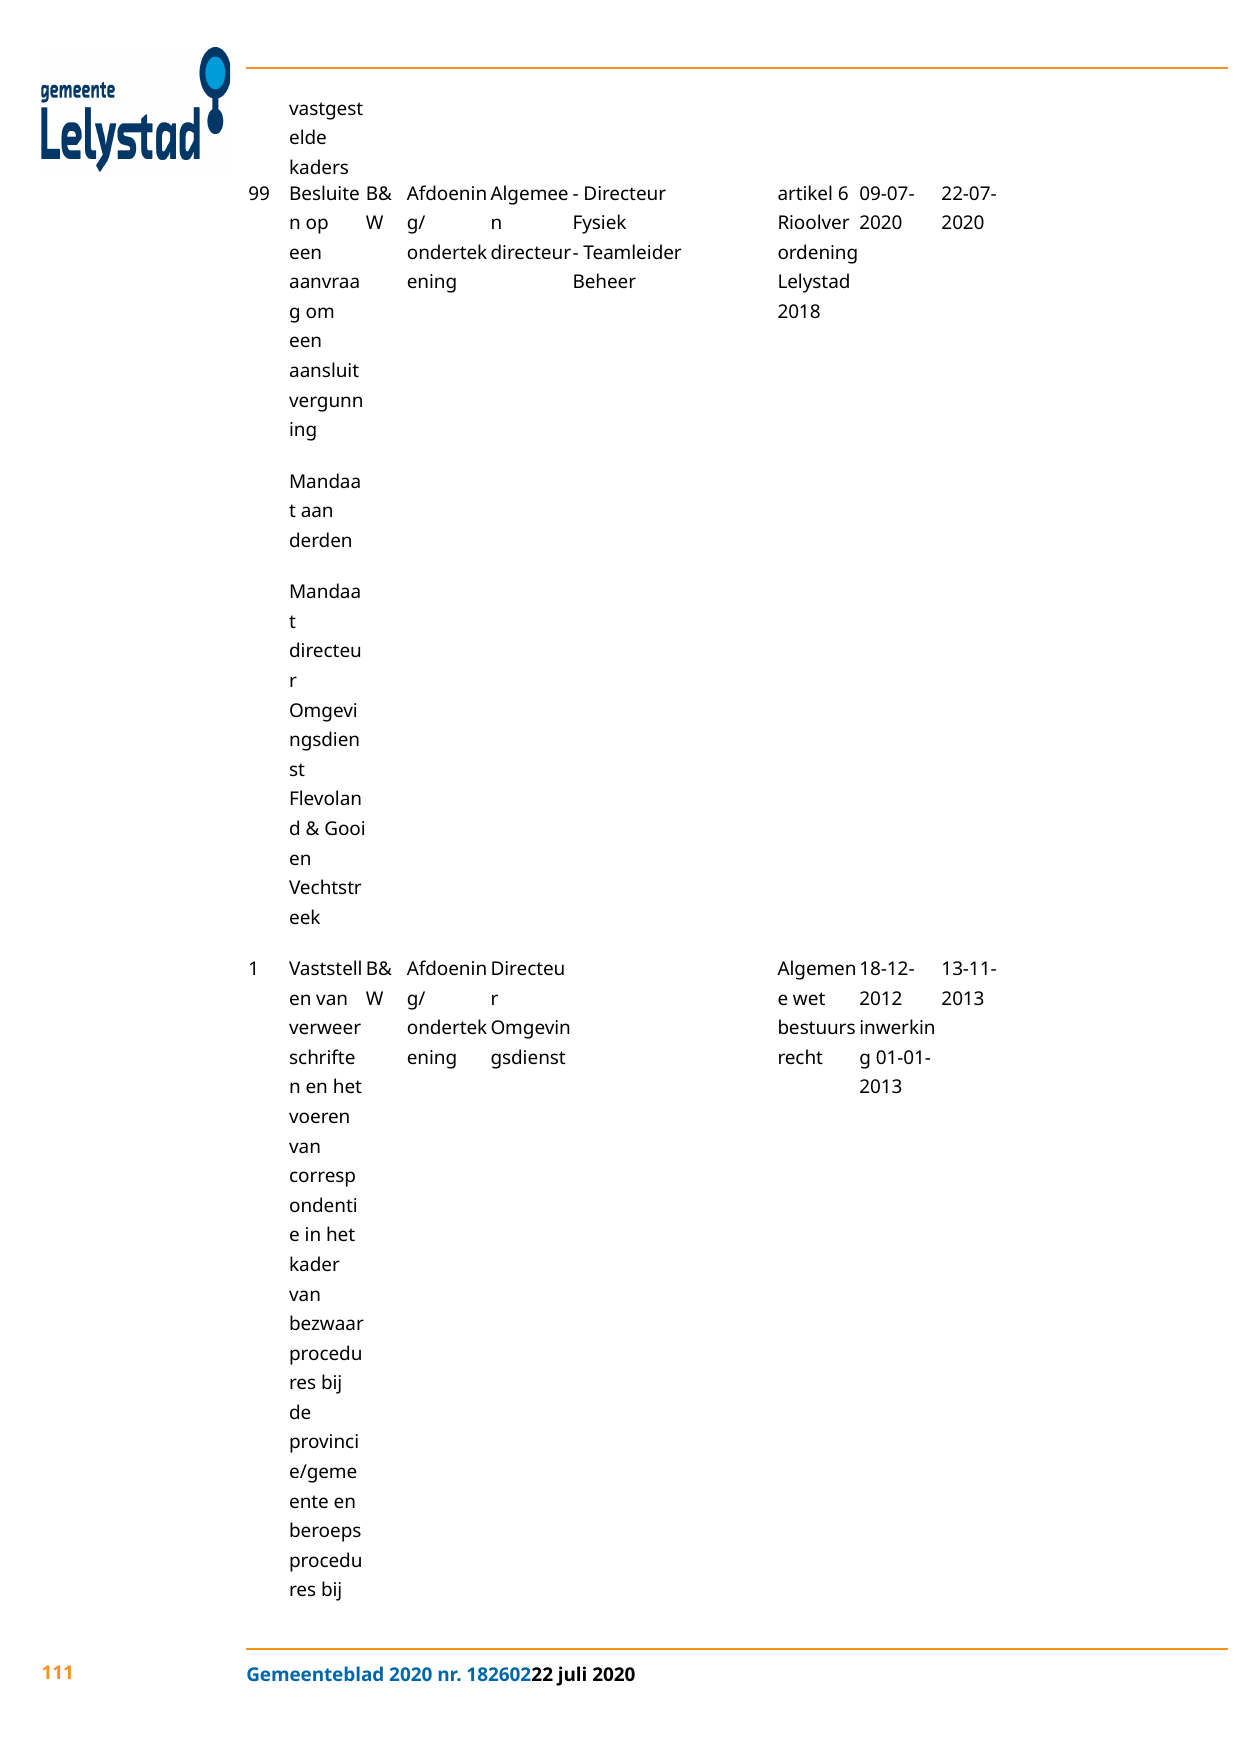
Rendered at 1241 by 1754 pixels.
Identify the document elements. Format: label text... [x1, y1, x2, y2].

table_cell [572, 95, 695, 180]
table_cell [859, 579, 941, 929]
table_cell [366, 930, 407, 955]
table_cell [777, 579, 859, 929]
table_cell B&W [366, 955, 407, 1602]
table_cell [407, 442, 490, 468]
table_cell [490, 95, 572, 180]
table_cell Besluiten op een aanvraag om een aansluitvergunning [289, 180, 366, 442]
table_cell [572, 955, 695, 1602]
table_cell Algemeen directeur [490, 180, 572, 442]
table_cell [572, 579, 695, 929]
table_cell [490, 553, 572, 578]
table_cell [248, 930, 289, 955]
table_cell [248, 579, 289, 929]
table_cell [407, 95, 490, 180]
table_cell [289, 553, 366, 578]
table_cell [695, 180, 777, 442]
table_cell 1 [248, 955, 289, 1602]
table_cell [1023, 579, 1152, 929]
table_cell [777, 95, 859, 180]
picture [41, 47, 231, 172]
table_cell [490, 442, 572, 468]
table_cell [572, 442, 695, 468]
table_cell [695, 468, 777, 553]
table_cell [248, 468, 289, 553]
table_cell 99 [248, 180, 289, 442]
table_cell [572, 468, 695, 553]
table_cell [941, 579, 1023, 929]
table_cell Mandaat directeur Omgevingsdienst Flevoland & Gooi en Vechtstreek [289, 579, 366, 929]
table_cell [490, 579, 572, 929]
table_cell - Directeur Fysiek - Teamleider Beheer [572, 180, 695, 442]
table_cell artikel 6 Rioolverordening Lelystad 2018 [777, 180, 859, 442]
table_cell [941, 553, 1023, 578]
table_cell [366, 553, 407, 578]
table_cell [859, 95, 941, 180]
table_cell [777, 442, 859, 468]
table_cell [1023, 955, 1152, 1602]
table_cell [248, 95, 289, 180]
table_cell [407, 579, 490, 929]
table_cell [695, 955, 777, 1602]
table_cell [407, 553, 490, 578]
table_cell [572, 930, 695, 955]
table_cell [407, 930, 490, 955]
table_cell [407, 468, 490, 553]
table_cell [695, 442, 777, 468]
table_cell [366, 468, 407, 553]
table_cell [366, 442, 407, 468]
table_cell [1023, 180, 1152, 442]
table_cell Algemene wet bestuursrecht [777, 955, 859, 1602]
table_cell 18-12-2012 inwerking 01-01-2013 [859, 955, 941, 1602]
table_cell [1023, 95, 1152, 180]
table_cell [941, 442, 1023, 468]
table_cell [289, 442, 366, 468]
table_cell Afdoening/ondertekening [407, 955, 490, 1602]
table_cell [695, 95, 777, 180]
table_cell [777, 553, 859, 578]
table_cell [859, 442, 941, 468]
table_cell Vaststellen van verweerschriften en het voeren van correspondentie in het kader van bezwaarprocedures bij de provincie/gemeente en beroepsprocedures bij [289, 955, 366, 1602]
table_cell [859, 468, 941, 553]
table_cell [490, 930, 572, 955]
table_cell [941, 468, 1023, 553]
table_cell [941, 95, 1023, 180]
table_cell [777, 930, 859, 955]
table_cell [1023, 442, 1152, 468]
table_cell [1023, 553, 1152, 578]
table_cell [248, 553, 289, 578]
table_cell [1023, 468, 1152, 553]
table_cell [777, 468, 859, 553]
table_cell Afdoening/ondertekening [407, 180, 490, 442]
table_cell [695, 553, 777, 578]
table_cell [695, 930, 777, 955]
table_cell [859, 553, 941, 578]
table_cell [859, 930, 941, 955]
table_cell [695, 579, 777, 929]
table_cell [1023, 930, 1152, 955]
table_cell B&W [366, 180, 407, 442]
table_cell [490, 468, 572, 553]
table_cell [248, 442, 289, 468]
table_cell 13-11-2013 [941, 955, 1023, 1602]
table_cell [366, 579, 407, 929]
table_cell [572, 553, 695, 578]
table_cell vastgestelde kaders [289, 95, 366, 180]
table_cell [366, 95, 407, 180]
table_cell Mandaat aan derden [289, 468, 366, 553]
table_cell [289, 930, 366, 955]
table_cell 22-07-2020 [941, 180, 1023, 442]
table_cell Directeur Omgevingsdienst [490, 955, 572, 1602]
table_cell [941, 930, 1023, 955]
table_cell 09-07-2020 [859, 180, 941, 442]
